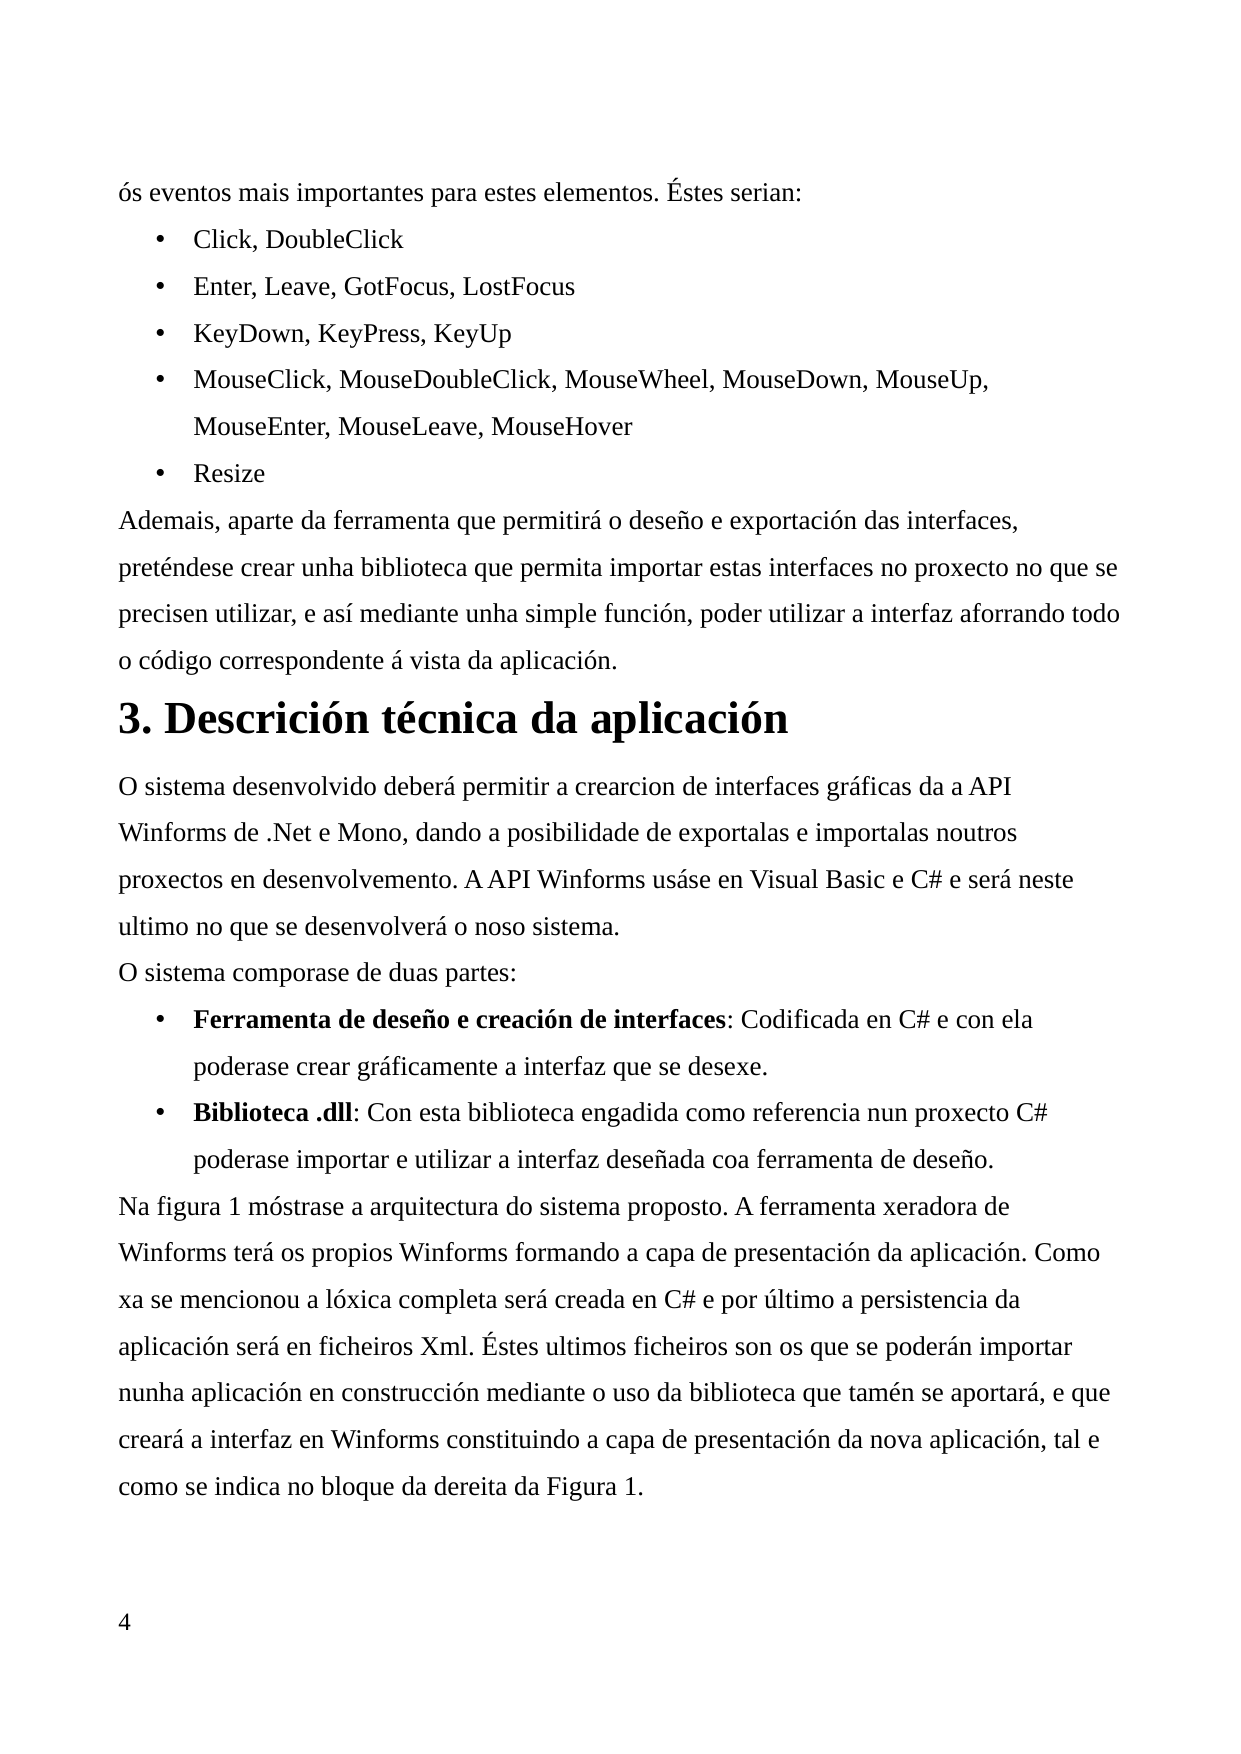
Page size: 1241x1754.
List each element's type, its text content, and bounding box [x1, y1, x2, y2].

list MouseClick, MouseDoubleClick, MouseWheel, MouseDown, MouseUp, MouseEnter, MouseLeave, MouseHover [156, 364, 1122, 442]
text Na figura 1 móstrase a arquitectura do sistema proposto. A ferramenta xeradora de Winforms terá os propios Winforms formando a capa de presentación da aplicación. Como xa se mencionou a lóxica completa será creada en C# e por último a persistencia da aplicación será en ficheiros Xml. Éstes ultimos ficheiros son os que se poderán importar nunha aplicación en construcción mediante o uso da biblioteca que tamén se aportará, e que creará a interfaz en Winforms constituindo a capa de presentación da nova aplicación, tal e como se indica no bloque da dereita da Figura 1. [118, 1190, 1122, 1501]
text ós eventos mais importantes para estes elementos. Éstes serian: [118, 176, 1122, 207]
list KeyDown, KeyPress, KeyUp [156, 317, 1122, 348]
text 3. Descrición técnica da aplicación [118, 691, 1122, 743]
list Biblioteca .dll: Con esta biblioteca engadida como referencia nun proxecto C# poderase importar e utilizar a interfaz deseñada coa ferramenta de deseño. [156, 1096, 1122, 1174]
list Ferramenta de deseño e creación de interfaces: Codificada en C# e con ela poderase crear gráficamente a interfaz que se desexe. [156, 1003, 1122, 1081]
text O sistema desenvolvido deberá permitir a crearcion de interfaces gráficas da a API Winforms de .Net e Mono, dando a posibilidade de exportalas e importalas noutros proxectos en desenvolvemento. A API Winforms usáse en Visual Basic e C# e será neste ultimo no que se desenvolverá o noso sistema. [118, 770, 1122, 941]
list Click, DoubleClick [156, 223, 1122, 254]
list Enter, Leave, GotFocus, LostFocus [156, 270, 1122, 301]
text O sistema comporase de duas partes: [118, 956, 1122, 987]
list Resize [156, 457, 1122, 488]
text Ademais, aparte da ferramenta que permitirá o deseño e exportación das interfaces, preténdese crear unha biblioteca que permita importar estas interfaces no proxecto no que se precisen utilizar, e así mediante unha simple función, poder utilizar a interfaz aforrando todo o código correspondente á vista da aplicación. [118, 504, 1122, 675]
